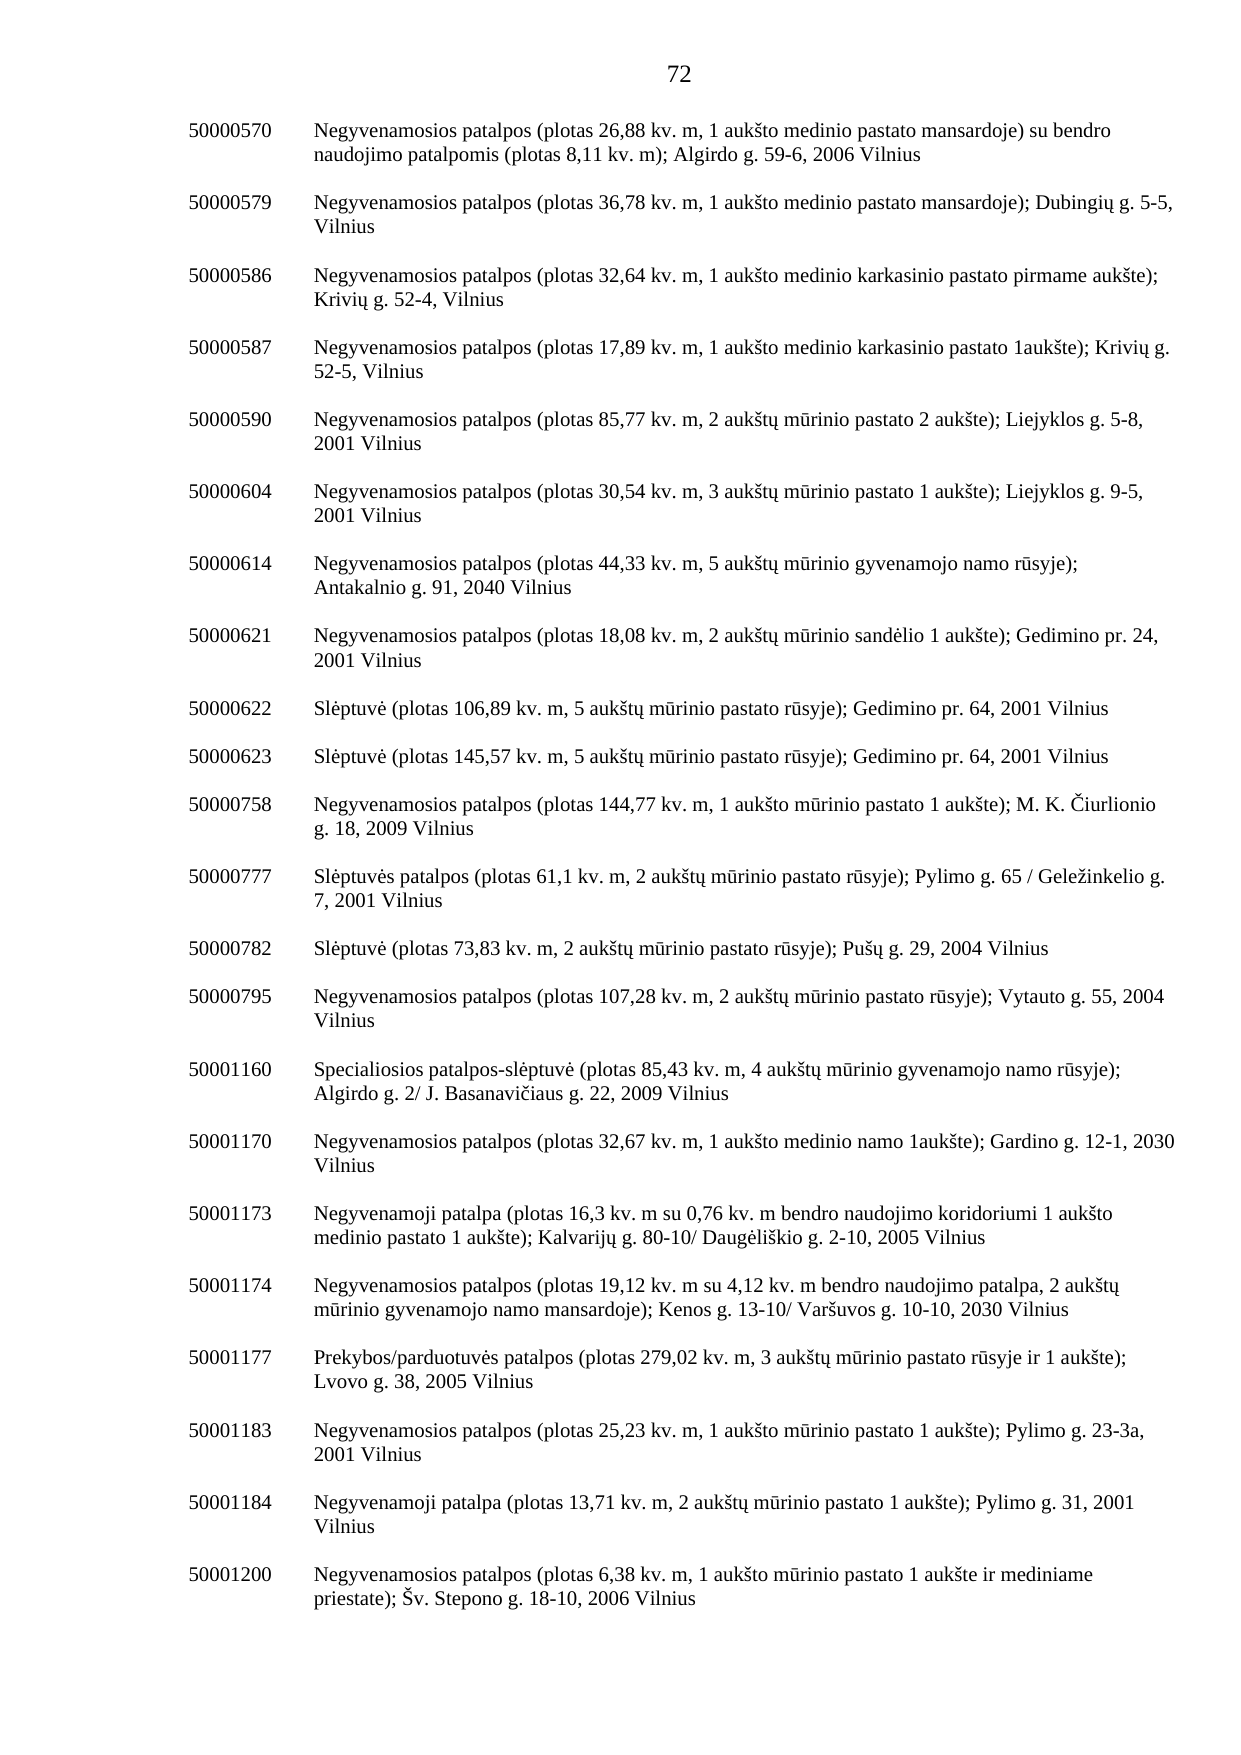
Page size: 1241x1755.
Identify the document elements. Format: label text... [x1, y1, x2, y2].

table_cell 50000623 [177, 744, 308, 768]
table_cell Negyvenamoji patalpa (plotas 16,3 kv. m su 0,76 kv. m bendro naudojimo koridoriumi 1 aukšto medinio pastato 1 aukšte); Kalvarijų g. 80-10/ Daugėliškio g. 2-10, 2005 Vilnius [308, 1201, 1181, 1249]
table_cell [177, 239, 1181, 262]
table_cell 50000604 [177, 479, 308, 527]
table_cell [177, 768, 1181, 792]
table_cell 50000782 [177, 936, 308, 960]
table_cell [177, 383, 1181, 407]
table_cell Slėptuvė (plotas 106,89 kv. m, 5 aukštų mūrinio pastato rūsyje); Gedimino pr. 64, 2001 Vilnius [308, 696, 1181, 720]
table_cell [177, 1466, 1181, 1490]
table_cell Slėptuvė (plotas 145,57 kv. m, 5 aukštų mūrinio pastato rūsyje); Gedimino pr. 64, 2001 Vilnius [308, 744, 1181, 768]
table_cell [177, 1538, 1181, 1562]
table_cell 50000621 [177, 624, 308, 672]
table_cell Negyvenamosios patalpos (plotas 6,38 kv. m, 1 aukšto mūrinio pastato 1 aukšte ir mediniame priestate); Šv. Stepono g. 18-10, 2006 Vilnius [308, 1562, 1181, 1610]
table_cell Negyvenamosios patalpos (plotas 26,88 kv. m, 1 aukšto medinio pastato mansardoje) su bendro naudojimo patalpomis (plotas 8,11 kv. m); Algirdo g. 59-6, 2006 Vilnius [308, 118, 1181, 166]
table_cell [177, 672, 1181, 696]
table_cell 50001183 [177, 1418, 308, 1466]
table_cell Negyvenamosios patalpos (plotas 144,77 kv. m, 1 aukšto mūrinio pastato 1 aukšte); M. K. Čiurlionio g. 18, 2009 Vilnius [308, 792, 1181, 840]
table_cell [177, 912, 1181, 936]
table_cell Slėptuvė (plotas 73,83 kv. m, 2 aukštų mūrinio pastato rūsyje); Pušų g. 29, 2004 Vilnius [308, 936, 1181, 960]
table_cell 50001184 [177, 1490, 308, 1538]
table_cell Negyvenamoji patalpa (plotas 13,71 kv. m, 2 aukštų mūrinio pastato 1 aukšte); Pylimo g. 31, 2001 Vilnius [308, 1490, 1181, 1538]
table_cell [177, 1321, 1181, 1345]
table_cell 50000586 [177, 263, 308, 311]
table_cell Negyvenamosios patalpos (plotas 32,67 kv. m, 1 aukšto medinio namo 1aukšte); Gardino g. 12-1, 2030 Vilnius [308, 1129, 1181, 1177]
table_cell [177, 455, 1181, 479]
table_cell 50000570 [177, 118, 308, 166]
table_cell Negyvenamosios patalpos (plotas 44,33 kv. m, 5 aukštų mūrinio gyvenamojo namo rūsyje); Antakalnio g. 91, 2040 Vilnius [308, 551, 1181, 599]
table_cell 50001200 [177, 1562, 308, 1610]
table_cell [177, 527, 1181, 551]
table_cell Negyvenamosios patalpos (plotas 30,54 kv. m, 3 aukštų mūrinio pastato 1 aukšte); Liejyklos g. 9-5, 2001 Vilnius [308, 479, 1181, 527]
table_cell Negyvenamosios patalpos (plotas 17,89 kv. m, 1 aukšto medinio karkasinio pastato 1aukšte); Krivių g. 52-5, Vilnius [308, 335, 1181, 383]
table_cell 50000622 [177, 696, 308, 720]
table_cell [177, 840, 1181, 864]
table_cell 50000795 [177, 984, 308, 1032]
table_cell [177, 311, 1181, 335]
table_cell 50001173 [177, 1201, 308, 1249]
table_cell [177, 1394, 1181, 1417]
table_cell [177, 960, 1181, 984]
table_cell Negyvenamosios patalpos (plotas 18,08 kv. m, 2 aukštų mūrinio sandėlio 1 aukšte); Gedimino pr. 24, 2001 Vilnius [308, 624, 1181, 672]
table_cell [177, 1105, 1181, 1129]
table_cell Slėptuvės patalpos (plotas 61,1 kv. m, 2 aukštų mūrinio pastato rūsyje); Pylimo g. 65 / Geležinkelio g. 7, 2001 Vilnius [308, 864, 1181, 912]
table_cell Negyvenamosios patalpos (plotas 107,28 kv. m, 2 aukštų mūrinio pastato rūsyje); Vytauto g. 55, 2004 Vilnius [308, 984, 1181, 1032]
table_cell 50000758 [177, 792, 308, 840]
table_cell Negyvenamosios patalpos (plotas 36,78 kv. m, 1 aukšto medinio pastato mansardoje); Dubingių g. 5-5, Vilnius [308, 190, 1181, 238]
table_cell 50000614 [177, 551, 308, 599]
table_cell 50001160 [177, 1057, 308, 1105]
table_cell 50000579 [177, 190, 308, 238]
table_cell 50001177 [177, 1345, 308, 1393]
table_cell 50001170 [177, 1129, 308, 1177]
table_cell Negyvenamosios patalpos (plotas 25,23 kv. m, 1 aukšto mūrinio pastato 1 aukšte); Pylimo g. 23-3a, 2001 Vilnius [308, 1418, 1181, 1466]
table_cell [177, 599, 1181, 623]
table_cell Specialiosios patalpos-slėptuvė (plotas 85,43 kv. m, 4 aukštų mūrinio gyvenamojo namo rūsyje); Algirdo g. 2/ J. Basanavičiaus g. 22, 2009 Vilnius [308, 1057, 1181, 1105]
table_cell [177, 1177, 1181, 1201]
table_cell [177, 166, 1181, 190]
table_cell [177, 1610, 1181, 1634]
table_cell Negyvenamosios patalpos (plotas 85,77 kv. m, 2 aukštų mūrinio pastato 2 aukšte); Liejyklos g. 5-8, 2001 Vilnius [308, 407, 1181, 455]
table_cell [177, 1249, 1181, 1273]
table_cell Negyvenamosios patalpos (plotas 32,64 kv. m, 1 aukšto medinio karkasinio pastato pirmame aukšte); Krivių g. 52-4, Vilnius [308, 263, 1181, 311]
table_cell Prekybos/parduotuvės patalpos (plotas 279,02 kv. m, 3 aukštų mūrinio pastato rūsyje ir 1 aukšte); Lvovo g. 38, 2005 Vilnius [308, 1345, 1181, 1393]
table_cell 50000590 [177, 407, 308, 455]
table_cell [177, 1033, 1181, 1057]
table_cell 50000777 [177, 864, 308, 912]
table_cell 50000587 [177, 335, 308, 383]
table_cell [177, 720, 1181, 744]
table_cell 50001174 [177, 1273, 308, 1321]
table_cell Negyvenamosios patalpos (plotas 19,12 kv. m su 4,12 kv. m bendro naudojimo patalpa, 2 aukštų mūrinio gyvenamojo namo mansardoje); Kenos g. 13-10/ Varšuvos g. 10-10, 2030 Vilnius [308, 1273, 1181, 1321]
